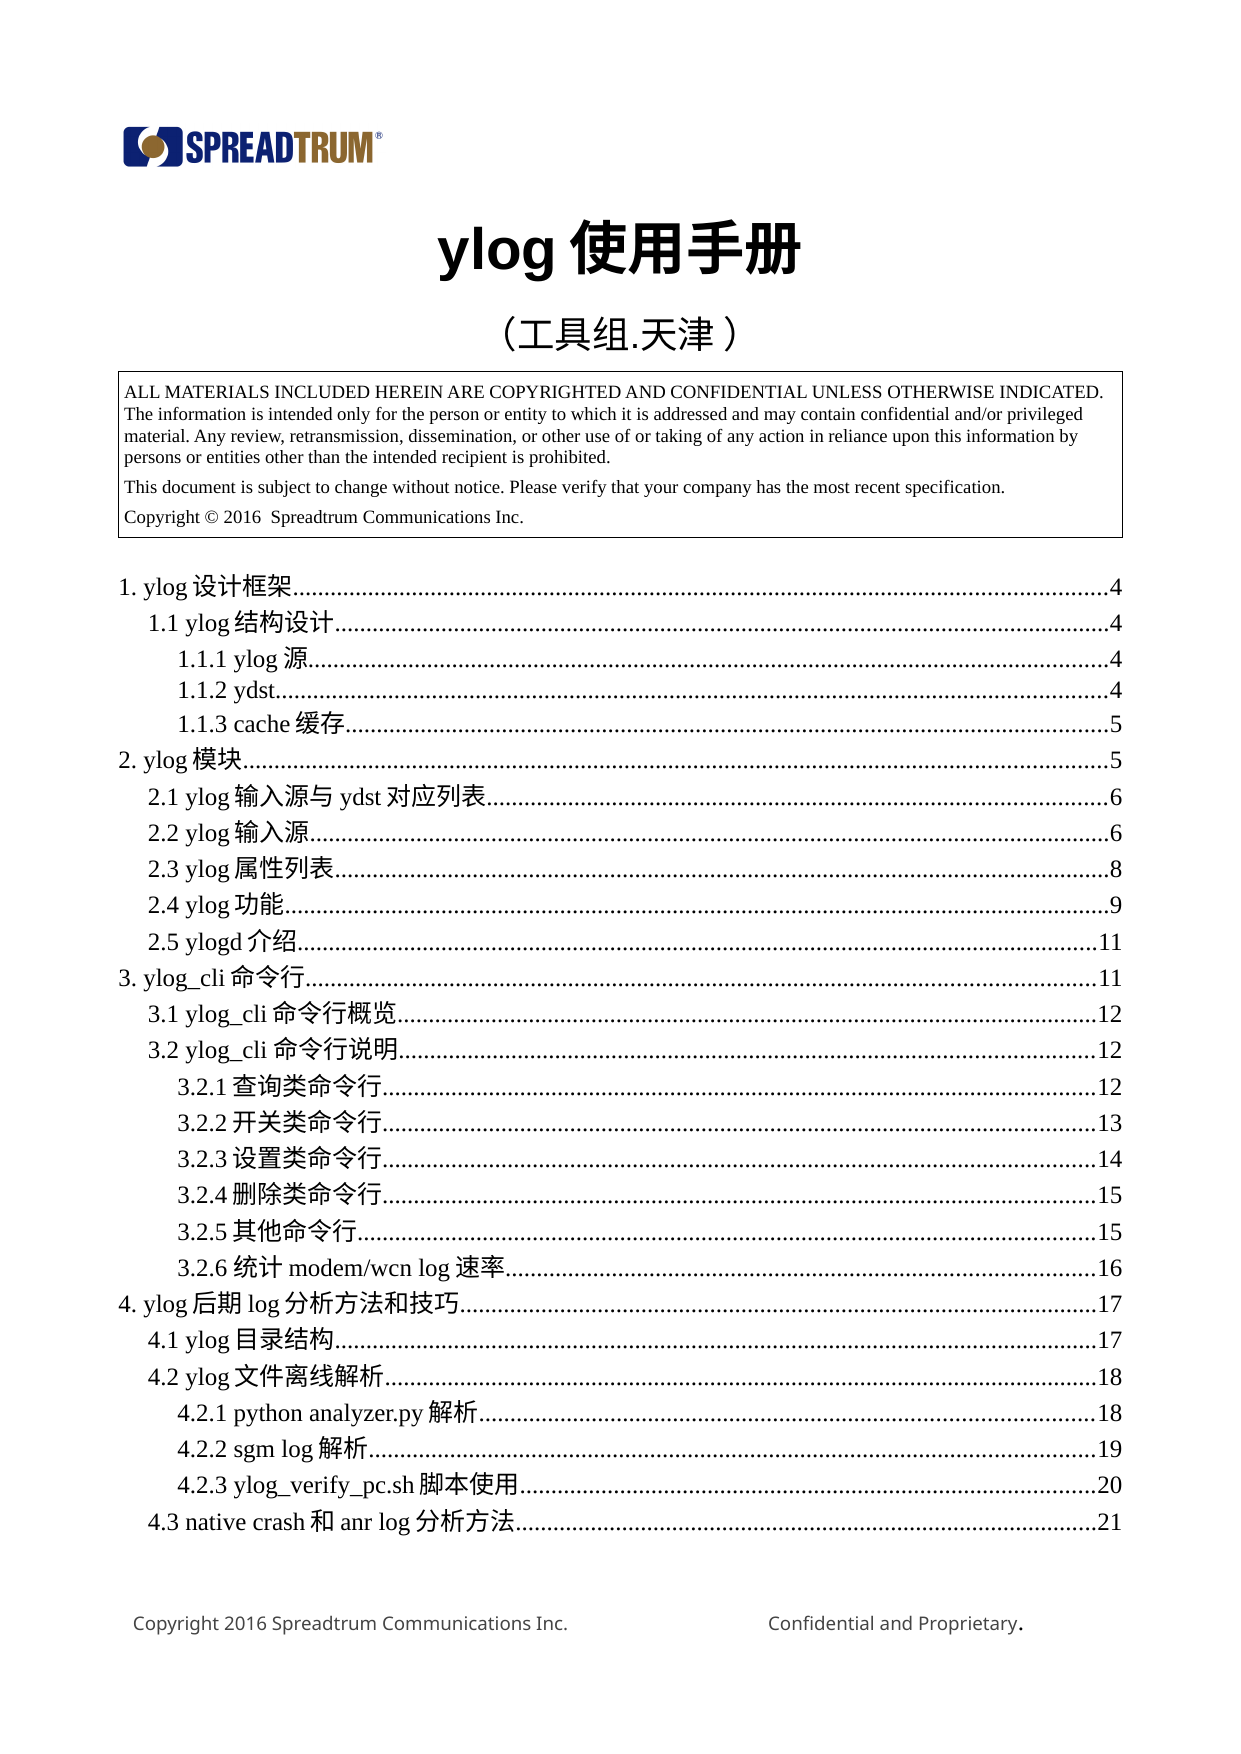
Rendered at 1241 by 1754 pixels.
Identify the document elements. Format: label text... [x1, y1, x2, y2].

text 3.2.6 统计modem/wcn log速率 16 [177, 1247, 1122, 1284]
text 3.2.3设置类命令行 14 [177, 1139, 1122, 1175]
subtitle （工具组.天津 ） [118, 304, 1122, 359]
text 4.1 ylog目录结构 17 [148, 1320, 1122, 1356]
table_header ALL MATERIALS INCLUDED HEREIN ARE COPYRIGHTED AND CONFIDENTIAL UNLESS OTHERWISE INDICATED. The information is intended only for the person or entity to which it is addressed and may contain confidential and/or privileged material. Any review, retransmission, dissemination, or other use of or taking of any action in reliance upon this information by persons or entities other than the intended recipient is prohibited. This document is subject to change without notice. Please verify that your company has the most recent specification. Copyright © 2016 Spreadtrum Communications Inc. [119, 372, 1122, 537]
text 3.2.2开关类命令行 13 [177, 1102, 1122, 1139]
picture [120, 123, 386, 168]
text 2.1 ylog输入源与ydst对应列表 6 [148, 776, 1122, 812]
text 3.2.4删除类命令行 15 [177, 1175, 1122, 1211]
text 2.5 ylogd介绍 11 [148, 921, 1122, 957]
text 2.2 ylog输入源 6 [148, 812, 1122, 849]
text 4.2 ylog文件离线解析 18 [148, 1356, 1122, 1392]
text 3. ylog_cli命令行 11 [118, 957, 1122, 994]
text 4.2.1 python analyzer.py解析 18 [177, 1392, 1122, 1429]
text 2.4 ylog功能 9 [148, 885, 1122, 921]
text 2. ylog模块 5 [118, 740, 1122, 776]
text 3.2.1查询类命令行 12 [177, 1066, 1122, 1102]
text 2.3 ylog属性列表 8 [148, 849, 1122, 885]
text 4. ylog后期log分析方法和技巧 17 [118, 1284, 1122, 1320]
text 1. ylog设计框架 4 [118, 566, 1122, 602]
text 1.1.2 ydst 4 [177, 675, 1122, 704]
text 1.1.1 ylog源 4 [177, 639, 1122, 675]
text 4.2.2 sgm log解析 19 [177, 1429, 1122, 1465]
title ylog使用手册 [118, 201, 1122, 286]
text 4.3 native crash和anr log分析方法 21 [148, 1501, 1122, 1537]
text 1.1.3 cache缓存 5 [177, 704, 1122, 740]
text 3.2.5其他命令行 15 [177, 1211, 1122, 1247]
text 3.2 ylog_cli 命令行说明 12 [148, 1030, 1122, 1066]
text 3.1 ylog_cli命令行概览 12 [148, 994, 1122, 1030]
text 1.1 ylog结构设计 4 [148, 602, 1122, 639]
text 4.2.3 ylog_verify_pc.sh脚本使用 20 [177, 1465, 1122, 1501]
